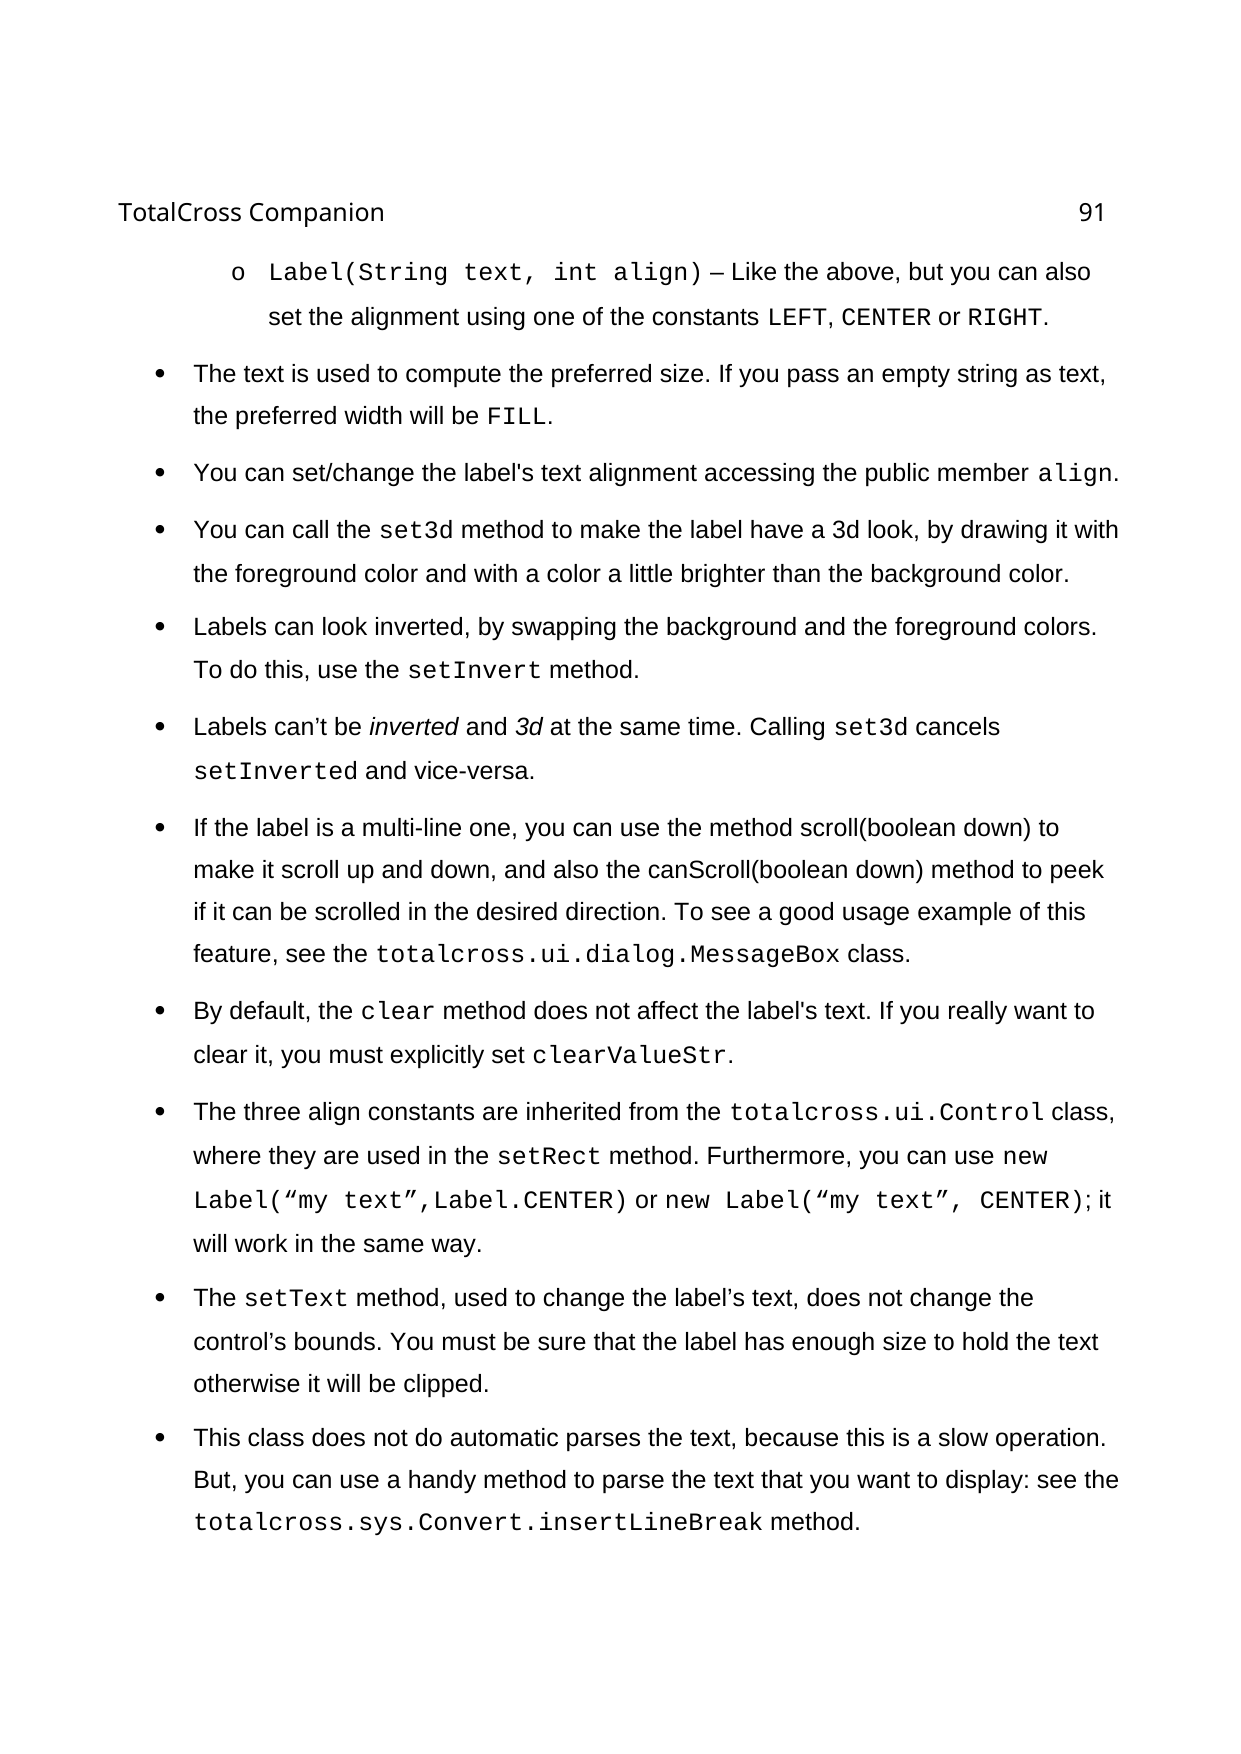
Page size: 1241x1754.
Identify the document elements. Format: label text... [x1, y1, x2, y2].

list Label(String text, int align) – Like the above, but you can also set the alignment using one of the constants LEFT, CENTER or RIGHT. [231, 258, 1122, 333]
list By default, the clear method does not affect the label's text. If you really want to clear it, you must explicitly set clearValueStr. [156, 997, 1122, 1071]
list Labels can’t be inverted and 3d at the same time. Calling set3d cancels setInverted and vice-versa. [156, 712, 1122, 787]
list You can call the set3d method to make the label have a 3d look, by drawing it with the foreground color and with a color a little brighter than the background color. [156, 516, 1122, 587]
list This class does not do automatic parses the text, because this is a slow operation. But, you can use a handy method to parse the text that you want to display: see the totalcross.sys.Convert.insertLineBreak method. [156, 1424, 1122, 1538]
list Labels can look inverted, by swapping the background and the foreground colors. To do this, use the setInvert method. [156, 613, 1122, 686]
list The three align constants are inherited from the totalcross.ui.Control class, where they are used in the setRect method. Furthermore, you can use new Label(“my text”,Label.CENTER) or new Label(“my text”, CENTER); it will work in the same way. [156, 1098, 1122, 1258]
list The setText method, used to change the label’s text, does not change the control’s bounds. You must be sure that the label has enough size to hold the text otherwise it will be clipped. [156, 1284, 1122, 1398]
list If the label is a multi-line one, you can use the method scroll(boolean down) to make it scroll up and down, and also the canScroll(boolean down) method to peek if it can be scrolled in the desired direction. To see a good usage example of this feature, see the totalcross.ui.dialog.MessageBox class. [156, 814, 1122, 970]
list The text is used to compute the preferred size. If you pass an empty string as text, the preferred width will be FILL. [156, 359, 1122, 432]
list You can set/change the label's text alignment accessing the public member align. [156, 459, 1122, 489]
